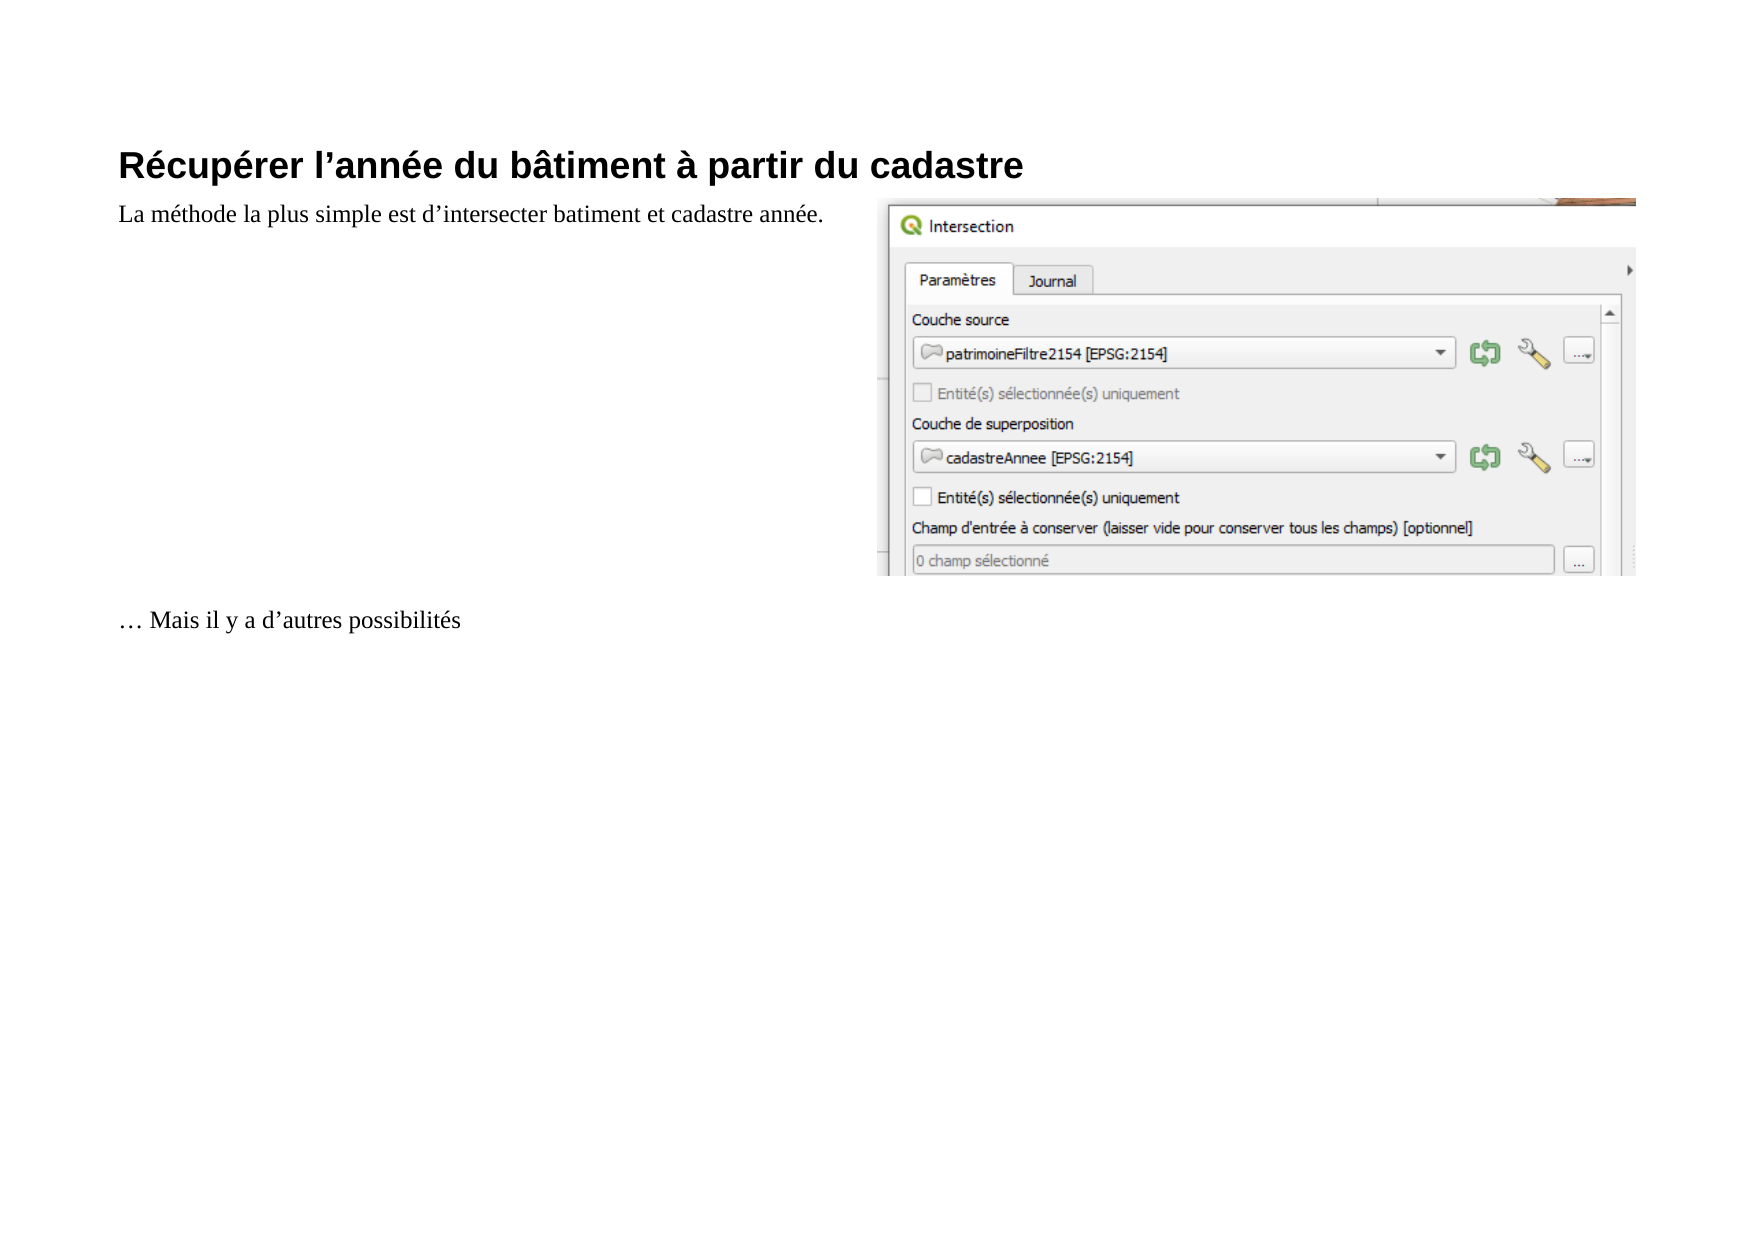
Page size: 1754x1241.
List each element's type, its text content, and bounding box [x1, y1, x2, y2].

table_cell … Mais il y a d’autres possibilités [118, 605, 877, 633]
picture [877, 198, 1636, 576]
subtitle Récupérer l’année du bâtiment à partir du cadastre [118, 143, 1636, 186]
table_header [877, 576, 1636, 605]
table_header La méthode la plus simple est d’intersecter batiment et cadastre année. [118, 199, 877, 605]
table_cell [877, 605, 1636, 633]
